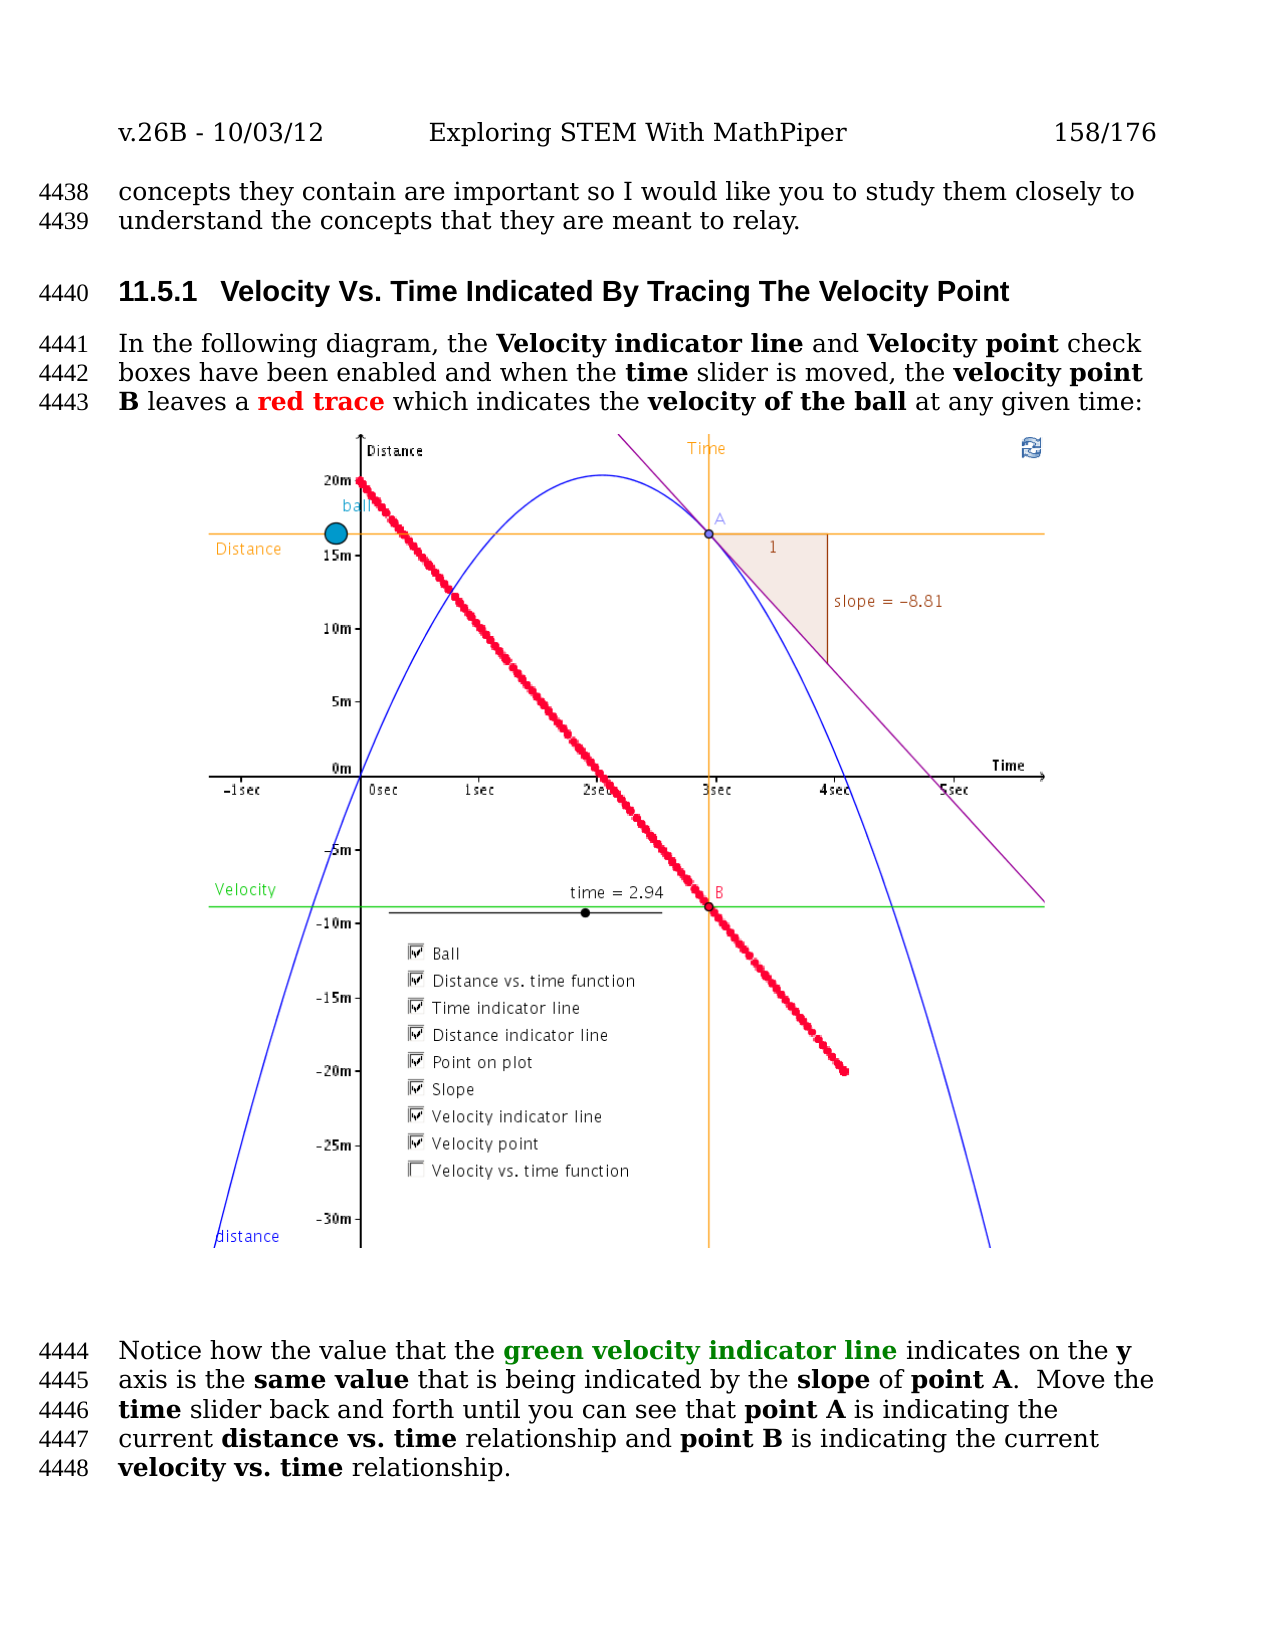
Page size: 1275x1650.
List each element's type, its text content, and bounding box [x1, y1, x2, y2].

picture [208, 434, 1045, 1248]
text Notice how the value that the green velocity indicator line indicates on the y axis is the same value that is being indicated by the slope of point A. Move the time slider back and forth until you can see that point A is indicating the current distance vs. time relationship and point B is indicating the current velocity vs. time relationship. [118, 1336, 1157, 1483]
text In the following diagram, the Velocity indicator line and Velocity point check boxes have been enabled and when the time slider is moved, the velocity point B leaves a red trace which indicates the velocity of the ball at any given time: [118, 329, 1157, 417]
subtitle Velocity Vs. Time Indicated By Tracing The Velocity Point [118, 274, 1157, 308]
text concepts they contain are important so I would like you to study them closely to understand the concepts that they are meant to relay. [118, 177, 1157, 235]
